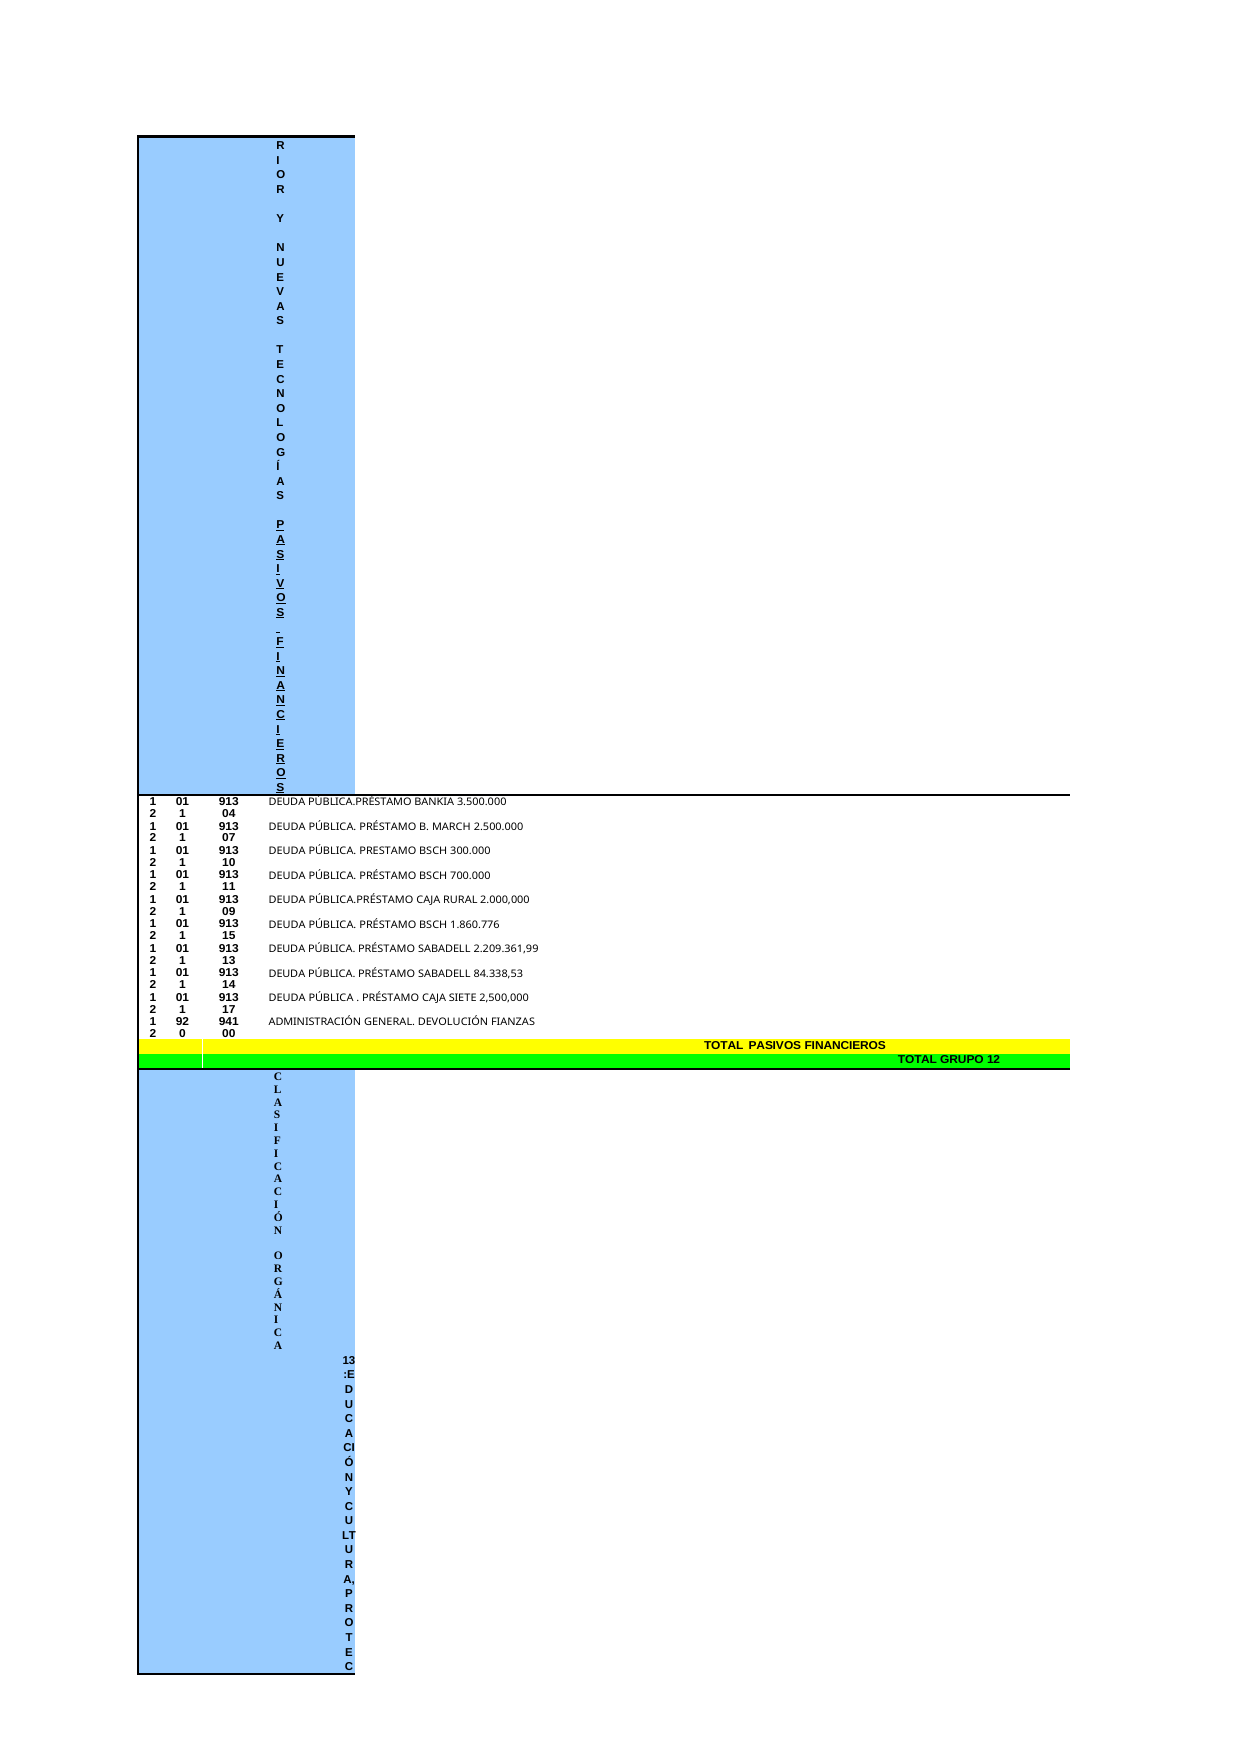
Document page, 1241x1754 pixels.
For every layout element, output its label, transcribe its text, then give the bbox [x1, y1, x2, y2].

table_cell DEUDA PÚBLICA. PRÉSTAMO SABADELL 2.209.361,99 [252, 942, 1070, 967]
table_cell 011 [162, 991, 202, 1016]
table_cell 011 [162, 918, 202, 942]
table_cell 12 [139, 893, 162, 918]
table_cell 91309 [203, 893, 252, 918]
table_cell ADMINISTRACIÓN GENERAL. DEVOLUCIÓN FIANZAS [252, 1016, 1070, 1039]
table_cell RIOR Y NUEVAS TECNOLOGÍAS PASIVOS FINANCIEROS [139, 138, 355, 794]
table_cell 011 [162, 844, 202, 869]
table_cell [139, 1054, 162, 1068]
table_cell 91304 [203, 796, 252, 820]
table_cell 12 [139, 796, 162, 820]
table_cell 12 [139, 991, 162, 1016]
table_cell DEUDA PÚBLICA.PRÉSTAMO CAJA RURAL 2.000,000 [252, 893, 1070, 918]
table_cell 91315 [203, 918, 252, 942]
table_cell DEUDA PÚBLICA. PRÉSTAMO B. MARCH 2.500.000 [252, 820, 1070, 844]
table_cell 94100 [203, 1016, 252, 1039]
table_cell 12 [139, 942, 162, 967]
table_cell 91317 [203, 991, 252, 1016]
table_cell DEUDA PÚBLICA. PRÉSTAMO SABADELL 84.338,53 [252, 967, 1070, 991]
table_cell 011 [162, 869, 202, 893]
table_cell 920 [162, 1016, 202, 1039]
table_cell DEUDA PÚBLICA. PRÉSTAMO BSCH 1.860.776 [252, 918, 1070, 942]
table_cell DEUDA PÚBLICA . PRÉSTAMO CAJA SIETE 2,500,000 [252, 991, 1070, 1016]
table_cell 91307 [203, 820, 252, 844]
table_cell 12 [139, 918, 162, 942]
table_cell 12 [139, 967, 162, 991]
table_cell 011 [162, 820, 202, 844]
table_cell 12 [139, 869, 162, 893]
table_cell 12 [139, 1016, 162, 1039]
table_cell [139, 1039, 162, 1054]
table_cell DEUDA PÚBLICA.PRÉSTAMO BANKIA 3.500.000 [252, 796, 1070, 820]
table_cell [162, 1054, 202, 1068]
table_cell 91314 [203, 967, 252, 991]
table_cell TOTAL PASIVOS FINANCIEROS [252, 1039, 1070, 1054]
table_cell 011 [162, 942, 202, 967]
table_cell DEUDA PÚBLICA. PRÉSTAMO BSCH 700.000 [252, 869, 1070, 893]
table_cell 12 [139, 820, 162, 844]
table_cell CLASIFICACIÓN ORGÁNICA 13:EDUCACIÓN Y CULTURA, PROTEC [139, 1070, 355, 1673]
table_cell [203, 1054, 252, 1068]
table_cell 011 [162, 893, 202, 918]
table_cell [162, 1039, 202, 1054]
table_cell DEUDA PÚBLICA. PRESTAMO BSCH 300.000 [252, 844, 1070, 869]
table_cell 91313 [203, 942, 252, 967]
table_cell 91311 [203, 869, 252, 893]
table_cell [203, 1039, 252, 1054]
table_cell TOTAL GRUPO 12 [252, 1054, 1070, 1068]
table_cell 12 [139, 844, 162, 869]
table_cell 91310 [203, 844, 252, 869]
table_cell 011 [162, 967, 202, 991]
table_cell 011 [162, 796, 202, 820]
